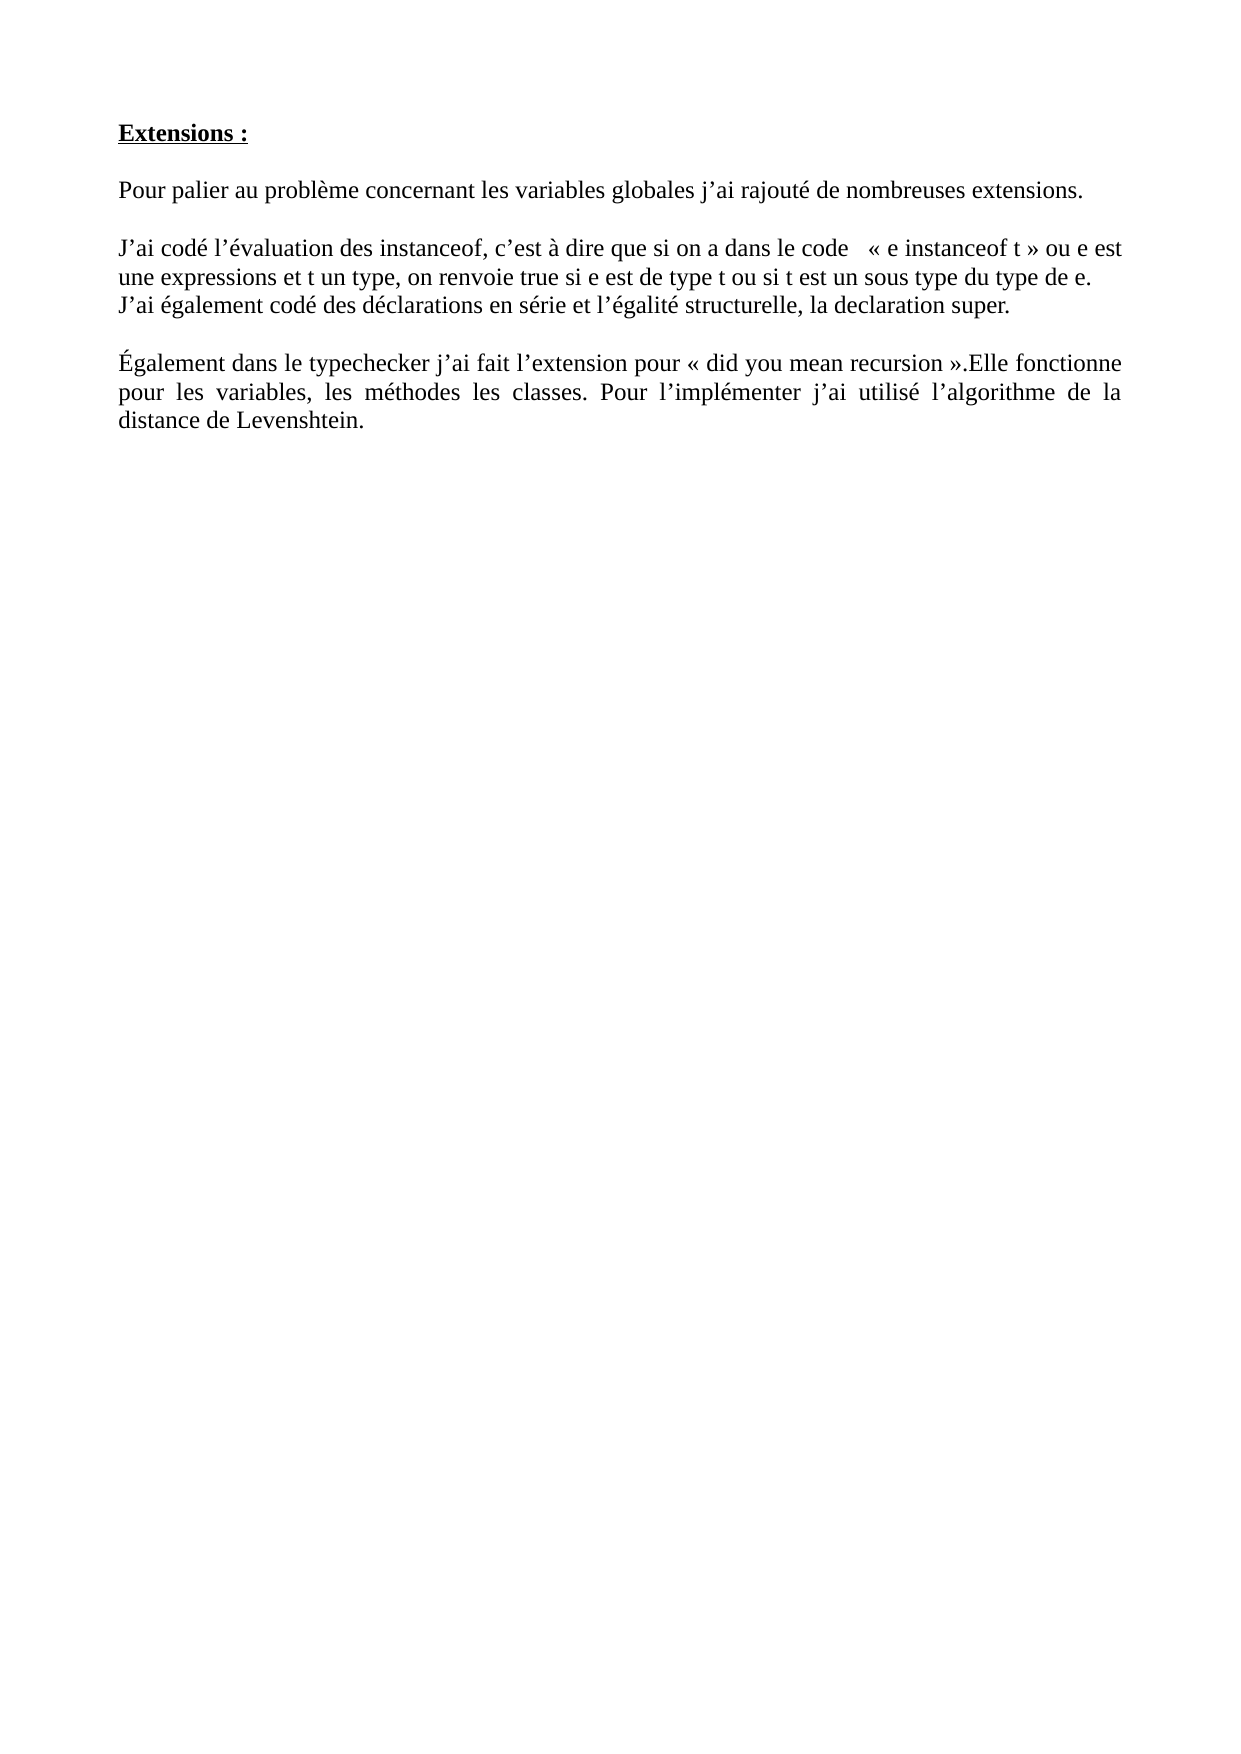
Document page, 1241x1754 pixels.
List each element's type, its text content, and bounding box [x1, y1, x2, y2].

text J’ai également codé des déclarations en série et l’égalité structurelle, la declaration super. [118, 291, 1122, 319]
text Pour palier au problème concernant les variables globales j’ai rajouté de nombreuses extensions. [118, 176, 1122, 204]
text Également dans le typechecker j’ai fait l’extension pour « did you mean recursion ».Elle fonctionne pour les variables, les méthodes les classes. Pour l’implémenter j’ai utilisé l’algorithme de la distance de Levenshtein. [118, 348, 1122, 434]
text J’ai codé l’évaluation des instanceof, c’est à dire que si on a dans le code « e instanceof t » ou e est une expressions et t un type, on renvoie true si e est de type t ou si t est un sous type du type de e. [118, 233, 1122, 291]
text Extensions : [118, 118, 1122, 147]
